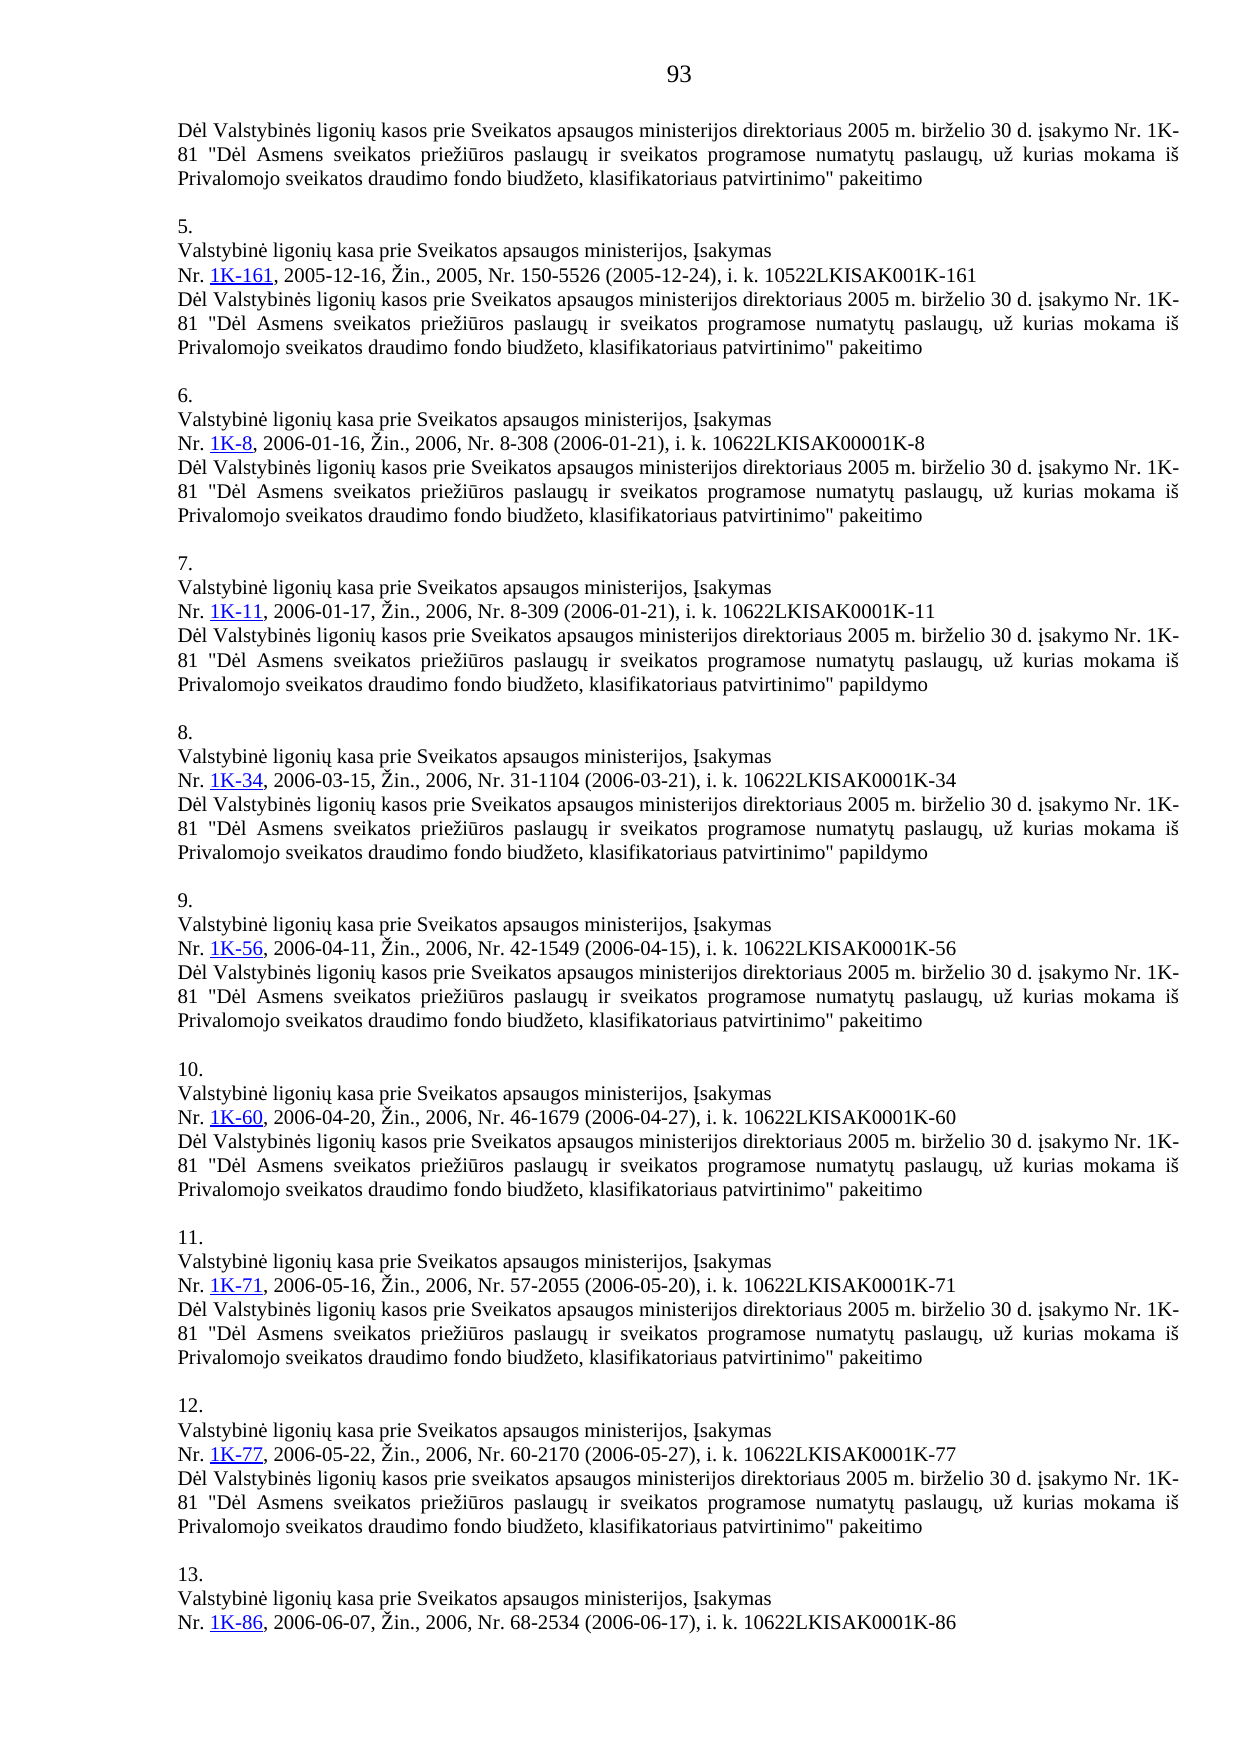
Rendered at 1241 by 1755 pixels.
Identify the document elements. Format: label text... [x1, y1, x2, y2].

text Nr. 1K-11, 2006-01-17, Žin., 2006, Nr. 8-309 (2006-01-21), i. k. 10622LKISAK0001K-11 [177, 599, 1181, 623]
text 10. [177, 1057, 1181, 1081]
text Dėl Valstybinės ligonių kasos prie Sveikatos apsaugos ministerijos direktoriaus 2005 m. birželio 30 d. įsakymo Nr. 1K-81 "Dėl Asmens sveikatos priežiūros paslaugų ir sveikatos programose numatytų paslaugų, už kurias mokama iš Privalomojo sveikatos draudimo fondo biudžeto, klasifikatoriaus patvirtinimo" papildymo [177, 792, 1181, 864]
text Dėl Valstybinės ligonių kasos prie Sveikatos apsaugos ministerijos direktoriaus 2005 m. birželio 30 d. įsakymo Nr. 1K- 81 "Dėl Asmens sveikatos priežiūros paslaugų ir sveikatos programose numatytų paslaugų, už kurias mokama iš Privalomojo sveikatos draudimo fondo biudžeto, klasifikatoriaus patvirtinimo" papildymo [177, 623, 1181, 696]
text Valstybinė ligonių kasa prie Sveikatos apsaugos ministerijos, Įsakymas [177, 1417, 1181, 1442]
text Valstybinė ligonių kasa prie Sveikatos apsaugos ministerijos, Įsakymas [177, 575, 1181, 599]
text Nr. 1K-60, 2006-04-20, Žin., 2006, Nr. 46-1679 (2006-04-27), i. k. 10622LKISAK0001K-60 [177, 1105, 1181, 1129]
text 11. [177, 1225, 1181, 1249]
text Dėl Valstybinės ligonių kasos prie sveikatos apsaugos ministerijos direktoriaus 2005 m. birželio 30 d. įsakymo Nr. 1K-81 "Dėl Asmens sveikatos priežiūros paslaugų ir sveikatos programose numatytų paslaugų, už kurias mokama iš Privalomojo sveikatos draudimo fondo biudžeto, klasifikatoriaus patvirtinimo" pakeitimo [177, 1466, 1181, 1538]
text Dėl Valstybinės ligonių kasos prie Sveikatos apsaugos ministerijos direktoriaus 2005 m. birželio 30 d. įsakymo Nr. 1K-81 "Dėl Asmens sveikatos priežiūros paslaugų ir sveikatos programose numatytų paslaugų, už kurias mokama iš Privalomojo sveikatos draudimo fondo biudžeto, klasifikatoriaus patvirtinimo" pakeitimo [177, 118, 1181, 190]
text Valstybinė ligonių kasa prie Sveikatos apsaugos ministerijos, Įsakymas [177, 1081, 1181, 1105]
text Nr. 1K-71, 2006-05-16, Žin., 2006, Nr. 57-2055 (2006-05-20), i. k. 10622LKISAK0001K-71 [177, 1273, 1181, 1297]
text Dėl Valstybinės ligonių kasos prie Sveikatos apsaugos ministerijos direktoriaus 2005 m. birželio 30 d. įsakymo Nr. 1K-81 "Dėl Asmens sveikatos priežiūros paslaugų ir sveikatos programose numatytų paslaugų, už kurias mokama iš Privalomojo sveikatos draudimo fondo biudžeto, klasifikatoriaus patvirtinimo" pakeitimo [177, 1129, 1181, 1201]
text Dėl Valstybinės ligonių kasos prie Sveikatos apsaugos ministerijos direktoriaus 2005 m. birželio 30 d. įsakymo Nr. 1K-81 "Dėl Asmens sveikatos priežiūros paslaugų ir sveikatos programose numatytų paslaugų, už kurias mokama iš Privalomojo sveikatos draudimo fondo biudžeto, klasifikatoriaus patvirtinimo" pakeitimo [177, 960, 1181, 1032]
text 7. [177, 551, 1181, 575]
text Valstybinė ligonių kasa prie Sveikatos apsaugos ministerijos, Įsakymas [177, 238, 1181, 262]
text Dėl Valstybinės ligonių kasos prie Sveikatos apsaugos ministerijos direktoriaus 2005 m. birželio 30 d. įsakymo Nr. 1K-81 "Dėl Asmens sveikatos priežiūros paslaugų ir sveikatos programose numatytų paslaugų, už kurias mokama iš Privalomojo sveikatos draudimo fondo biudžeto, klasifikatoriaus patvirtinimo" pakeitimo [177, 1297, 1181, 1369]
text Nr. 1K-77, 2006-05-22, Žin., 2006, Nr. 60-2170 (2006-05-27), i. k. 10622LKISAK0001K-77 [177, 1442, 1181, 1466]
text Nr. 1K-56, 2006-04-11, Žin., 2006, Nr. 42-1549 (2006-04-15), i. k. 10622LKISAK0001K-56 [177, 936, 1181, 960]
text Dėl Valstybinės ligonių kasos prie Sveikatos apsaugos ministerijos direktoriaus 2005 m. birželio 30 d. įsakymo Nr. 1K-81 "Dėl Asmens sveikatos priežiūros paslaugų ir sveikatos programose numatytų paslaugų, už kurias mokama iš Privalomojo sveikatos draudimo fondo biudžeto, klasifikatoriaus patvirtinimo" pakeitimo [177, 287, 1181, 359]
text Valstybinė ligonių kasa prie Sveikatos apsaugos ministerijos, Įsakymas [177, 407, 1181, 431]
text Valstybinė ligonių kasa prie Sveikatos apsaugos ministerijos, Įsakymas [177, 912, 1181, 936]
text Valstybinė ligonių kasa prie Sveikatos apsaugos ministerijos, Įsakymas [177, 1249, 1181, 1273]
text Nr. 1K-161, 2005-12-16, Žin., 2005, Nr. 150-5526 (2005-12-24), i. k. 10522LKISAK001K-161 [177, 262, 1181, 287]
text Dėl Valstybinės ligonių kasos prie Sveikatos apsaugos ministerijos direktoriaus 2005 m. birželio 30 d. įsakymo Nr. 1K- 81 "Dėl Asmens sveikatos priežiūros paslaugų ir sveikatos programose numatytų paslaugų, už kurias mokama iš Privalomojo sveikatos draudimo fondo biudžeto, klasifikatoriaus patvirtinimo" pakeitimo [177, 455, 1181, 527]
text 5. [177, 214, 1181, 238]
text 13. [177, 1562, 1181, 1586]
text Nr. 1K-34, 2006-03-15, Žin., 2006, Nr. 31-1104 (2006-03-21), i. k. 10622LKISAK0001K-34 [177, 768, 1181, 792]
text Nr. 1K-8, 2006-01-16, Žin., 2006, Nr. 8-308 (2006-01-21), i. k. 10622LKISAK00001K-8 [177, 431, 1181, 455]
text 8. [177, 720, 1181, 744]
text 9. [177, 888, 1181, 912]
text Valstybinė ligonių kasa prie Sveikatos apsaugos ministerijos, Įsakymas [177, 744, 1181, 768]
text 6. [177, 383, 1181, 407]
text Valstybinė ligonių kasa prie Sveikatos apsaugos ministerijos, Įsakymas [177, 1586, 1181, 1610]
text Nr. 1K-86, 2006-06-07, Žin., 2006, Nr. 68-2534 (2006-06-17), i. k. 10622LKISAK0001K-86 [177, 1610, 1181, 1634]
text 12. [177, 1393, 1181, 1417]
